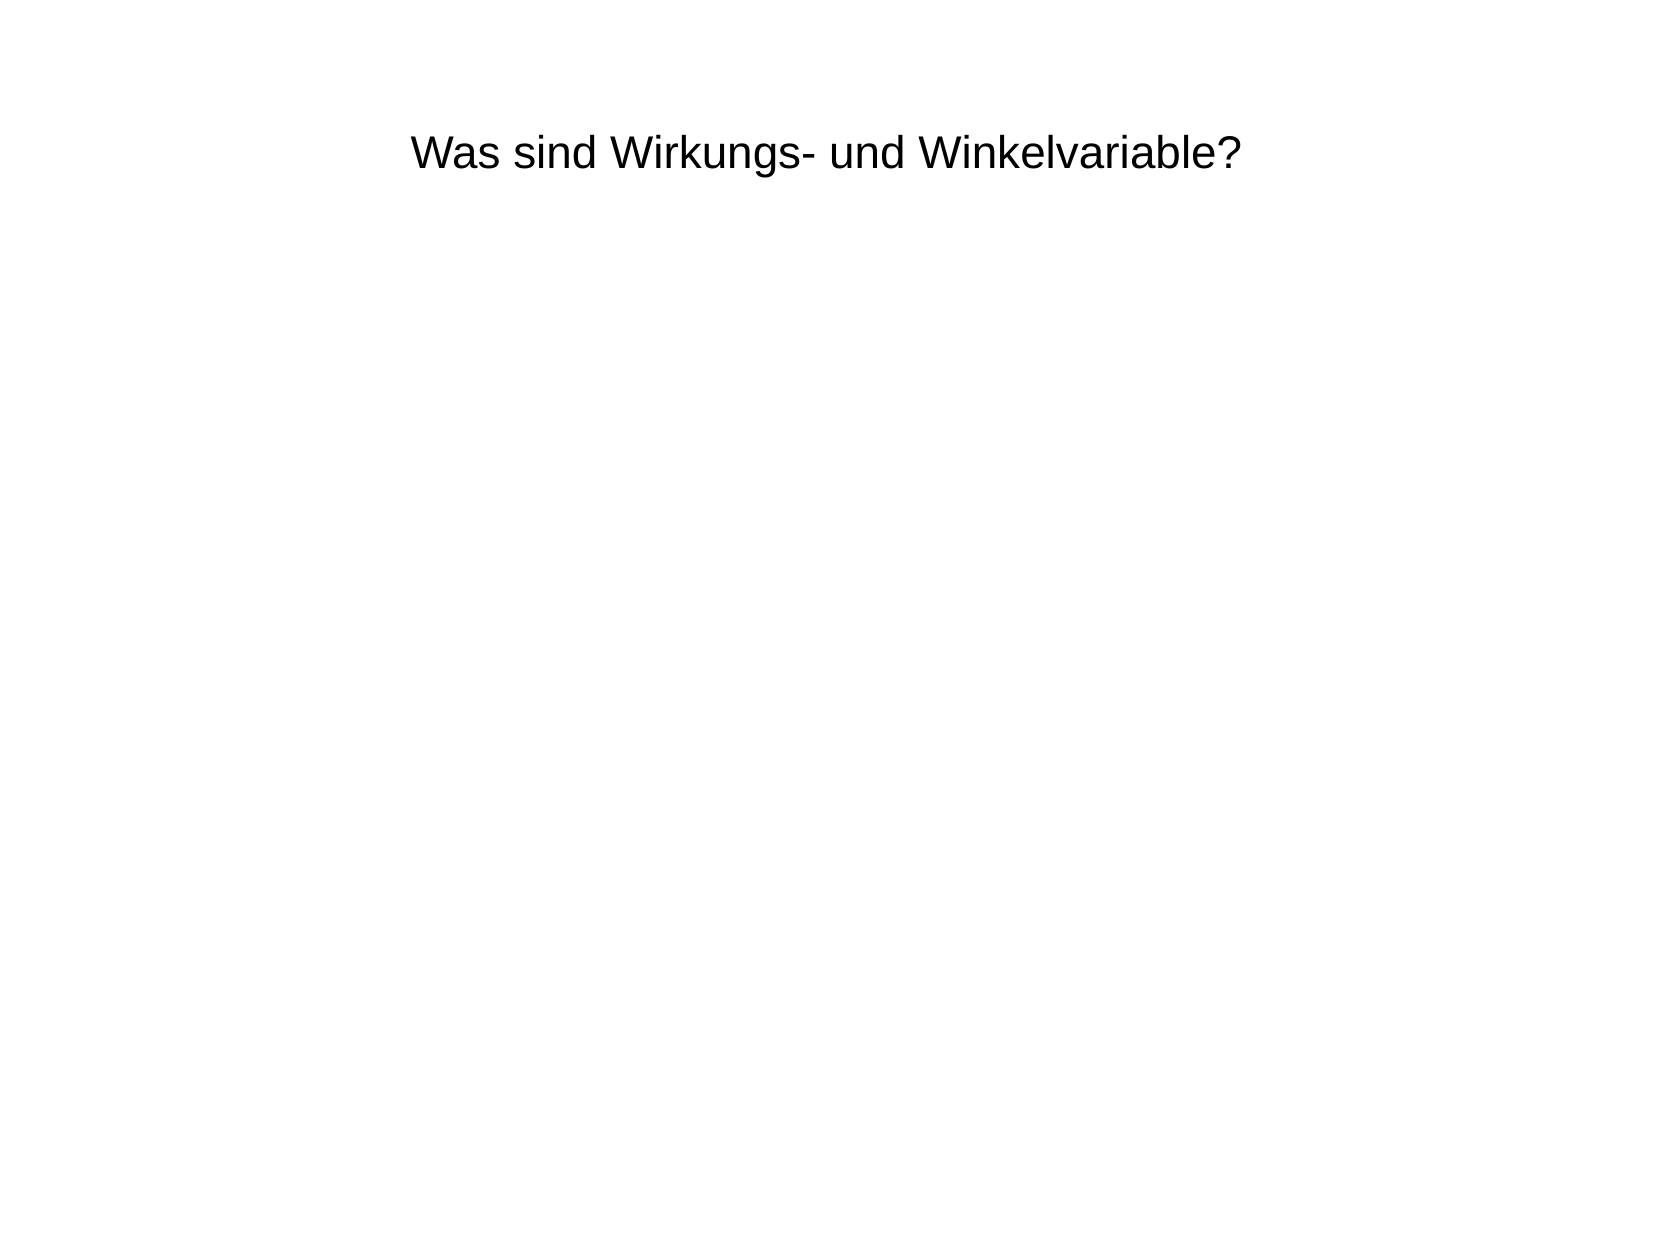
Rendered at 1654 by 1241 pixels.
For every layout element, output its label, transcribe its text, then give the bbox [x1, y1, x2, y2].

title Was sind Wirkungs- und Winkelvariable? [82, 49, 1571, 257]
